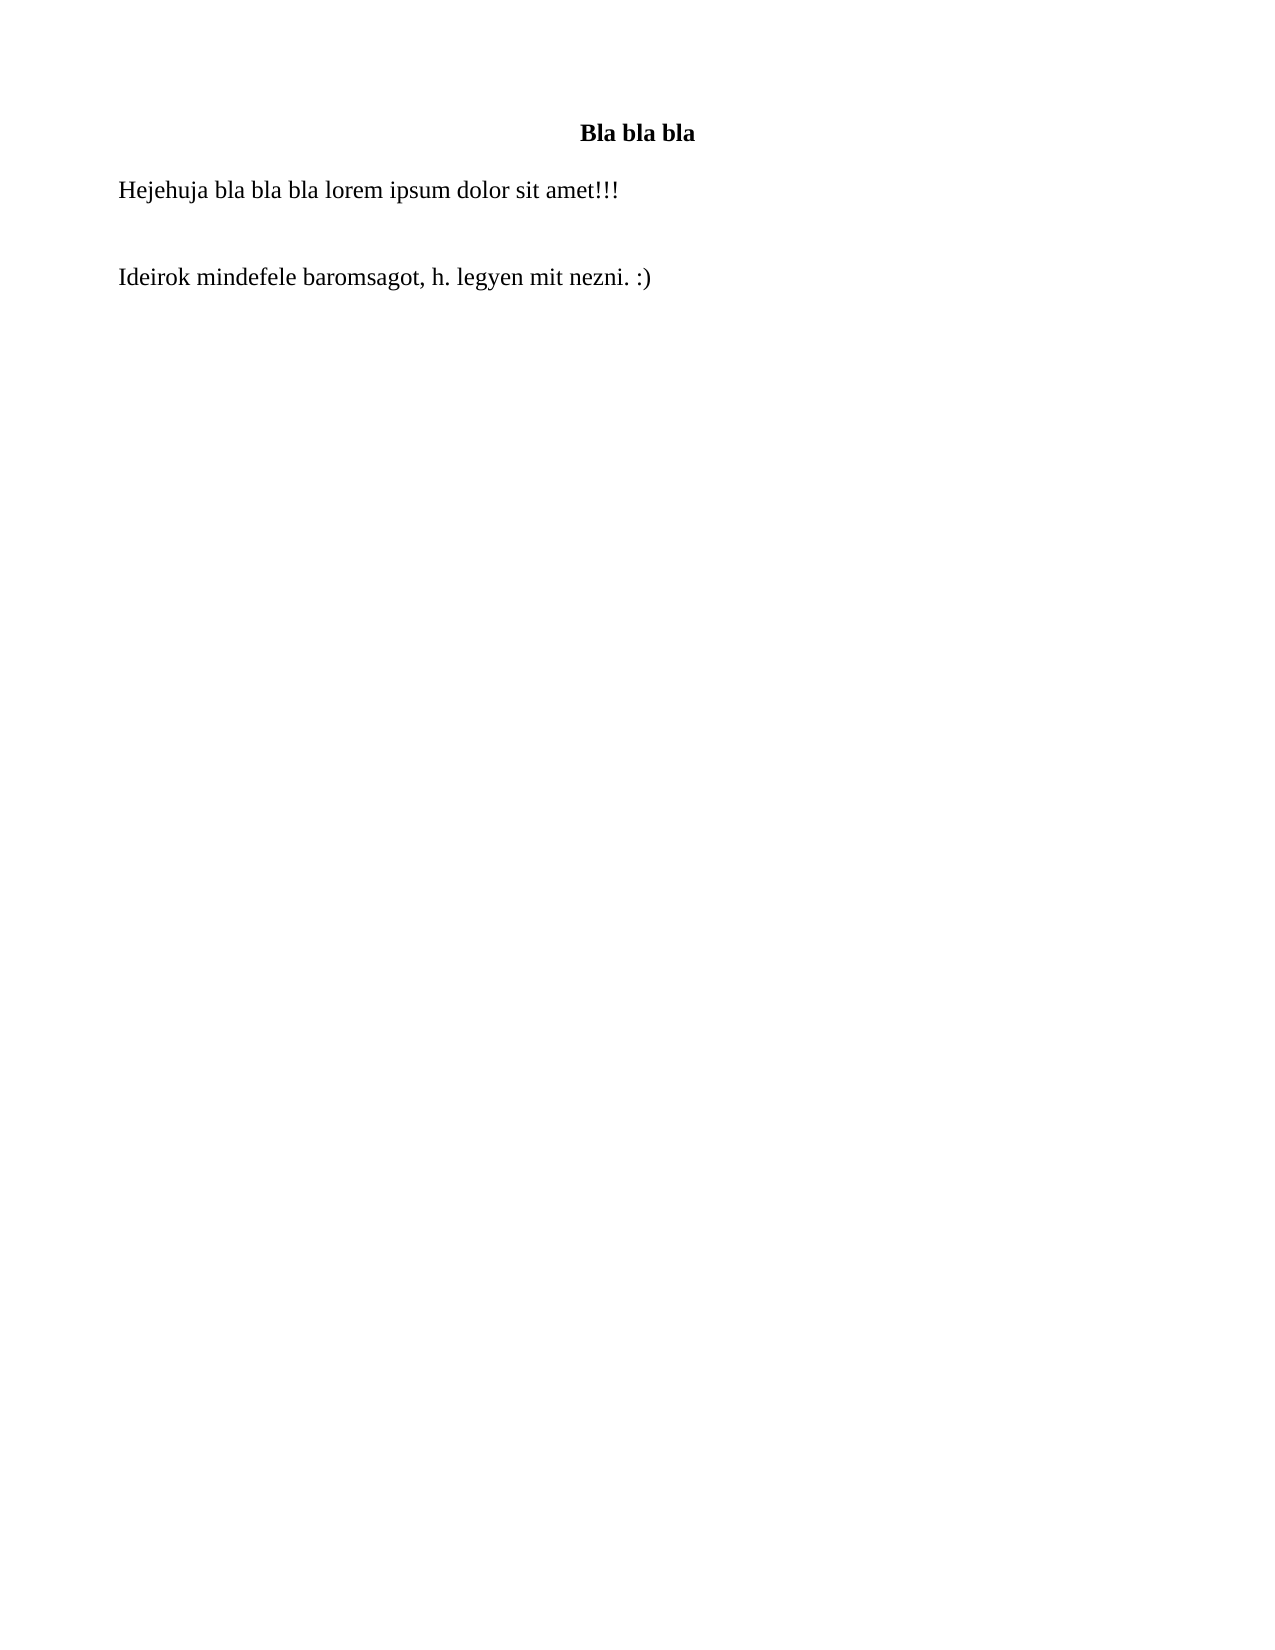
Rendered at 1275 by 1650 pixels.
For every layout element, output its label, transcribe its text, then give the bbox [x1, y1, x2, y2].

text Bla bla bla [118, 118, 1157, 147]
text Ideirok mindefele baromsagot, h. legyen mit nezni. :) [118, 262, 1157, 291]
text Hejehuja bla bla bla lorem ipsum dolor sit amet!!! [118, 176, 1157, 204]
